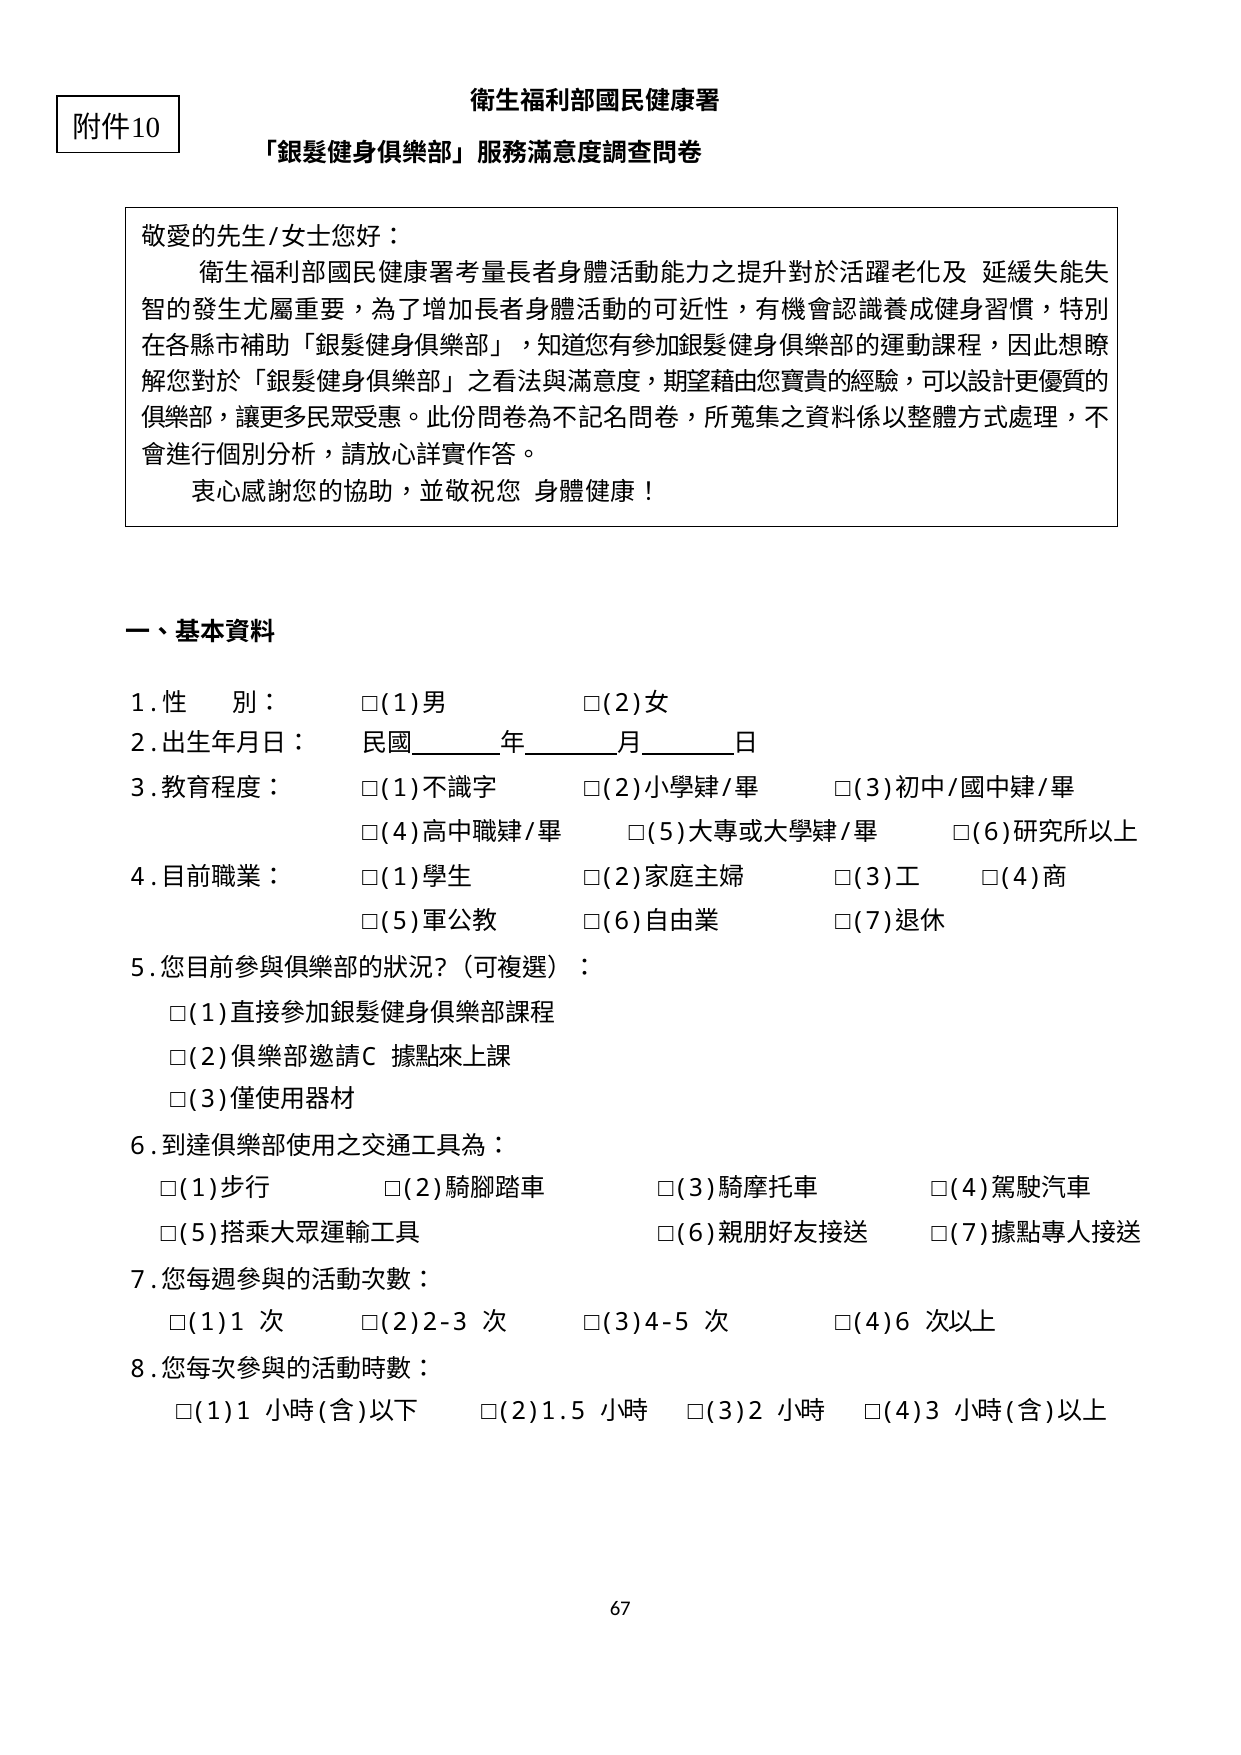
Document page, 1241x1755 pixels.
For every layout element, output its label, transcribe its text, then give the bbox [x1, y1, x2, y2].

text 附件10 [72, 104, 163, 144]
table_header □(1)男 [350, 686, 474, 723]
table_header 1.性 別： [109, 686, 349, 723]
table_cell [946, 723, 1201, 768]
table_cell 4.目前職業： [109, 856, 349, 901]
table_cell □(3)騎摩托車 [612, 1168, 857, 1213]
table_cell □(4)商 [946, 856, 1201, 901]
table_cell □(2)2-3 次 [350, 1302, 579, 1346]
table_cell [579, 1213, 612, 1257]
table_header [919, 686, 946, 723]
table_cell 民國 年 月 日 [350, 723, 812, 768]
table_cell 2.出生年月日： [109, 723, 349, 768]
table_cell □(1)1 小時(含)以下 [109, 1390, 474, 1428]
table_cell [919, 723, 946, 768]
table_cell □(5)軍公教 [350, 901, 579, 945]
table_cell [857, 1168, 919, 1213]
table_cell [109, 812, 349, 856]
table_header □(2)女 [579, 686, 812, 723]
table_cell [812, 723, 857, 768]
table_cell 3.教育程度： [109, 768, 349, 812]
table_cell □(4)駕駛汽車 [919, 1168, 1201, 1213]
table_cell □(2)騎腳踏車 [350, 1168, 579, 1213]
text 敬愛的先生/女士您好： [141, 216, 1117, 253]
text 衛生福利部國民健康署 [295, 75, 896, 118]
table_cell □(6)自由業 [579, 901, 812, 945]
table_cell [109, 901, 349, 945]
table_cell [579, 1168, 612, 1213]
table_cell □(7)退休 [812, 901, 1201, 945]
table_cell □(3)4-5 次 [579, 1302, 812, 1346]
table_cell □(3)僅使用器材 [109, 1079, 1201, 1124]
table_cell 8.您每次參與的活動時數： [109, 1346, 1201, 1389]
table_cell □(3)初中/國中肄/畢 [812, 768, 1201, 812]
table_cell □(1)1 次 [109, 1302, 349, 1346]
table_cell □(5)大專或大學肄/畢 [612, 812, 919, 856]
table_header [474, 686, 579, 723]
table_cell □(6)研究所以上 [946, 812, 1201, 856]
table_cell □(2)1.5 小時 [474, 1390, 676, 1428]
table_cell □(2)小學肄/畢 [579, 768, 812, 812]
table_cell □(4)6 次以上 [812, 1302, 1201, 1346]
text 衷心感謝您的協助，並敬祝您 身體健康！ [191, 471, 1117, 507]
table_cell □(7)據點專人接送 [919, 1213, 1201, 1257]
table_cell □(3)2 小時 [676, 1390, 857, 1428]
table_cell □(2)家庭主婦 [579, 856, 812, 901]
table_cell □(1)學生 [350, 856, 579, 901]
table_cell [857, 723, 919, 768]
table_cell 7.您每週參與的活動次數： [109, 1257, 1201, 1302]
table_cell □(5)搭乘大眾運輸工具 [109, 1213, 474, 1257]
table_cell 6.到達俱樂部使用之交通工具為： [109, 1124, 1201, 1168]
table_header [812, 686, 857, 723]
table_cell □(4)高中職肄/畢 [350, 812, 612, 856]
table_header [857, 686, 919, 723]
table_header [946, 686, 1201, 723]
subtitle 一、基本資料 [125, 601, 1215, 650]
table_cell □(4)3 小時(含)以上 [857, 1390, 1201, 1428]
text 衛生福利部國民健康署考量長者身體活動能力之提升對於活躍老化及 延緩失能失智的發生尤屬重要，為了增加長者身體活動的可近性，有機會認識養成健身習慣，特別在各縣市補助「銀髮健身俱樂部」，知道您有參加銀髮健身俱樂部的運動課程，因此想瞭解您對於「銀髮健身俱樂部」之看法與滿意度，期望藉由您寶貴的經驗，可以設計更優質的俱樂部，讓更多民眾受惠。此份問卷為不記名問卷，所蒐集之資料係以整體方式處理，不會進行個別分析，請放心詳實作答。 [141, 253, 1110, 470]
table_cell □(6)親朋好友接送 [612, 1213, 919, 1257]
table_cell □(1)不識字 [350, 768, 579, 812]
table_cell □(3)工 [812, 856, 946, 901]
table_cell 5.您目前參與俱樂部的狀況?（可複選）： [109, 945, 1201, 990]
text 「銀髮健身俱樂部」服務滿意度調查問卷 [59, 118, 895, 172]
table_cell □(1)直接參加銀髮健身俱樂部課程 [109, 990, 1201, 1034]
table_cell □(1)步行 [109, 1168, 349, 1213]
table_cell [919, 812, 946, 856]
table_cell [474, 1213, 579, 1257]
table_cell □(2)俱樂部邀請C 據點來上課 [109, 1035, 1201, 1079]
text [58, 97, 178, 152]
